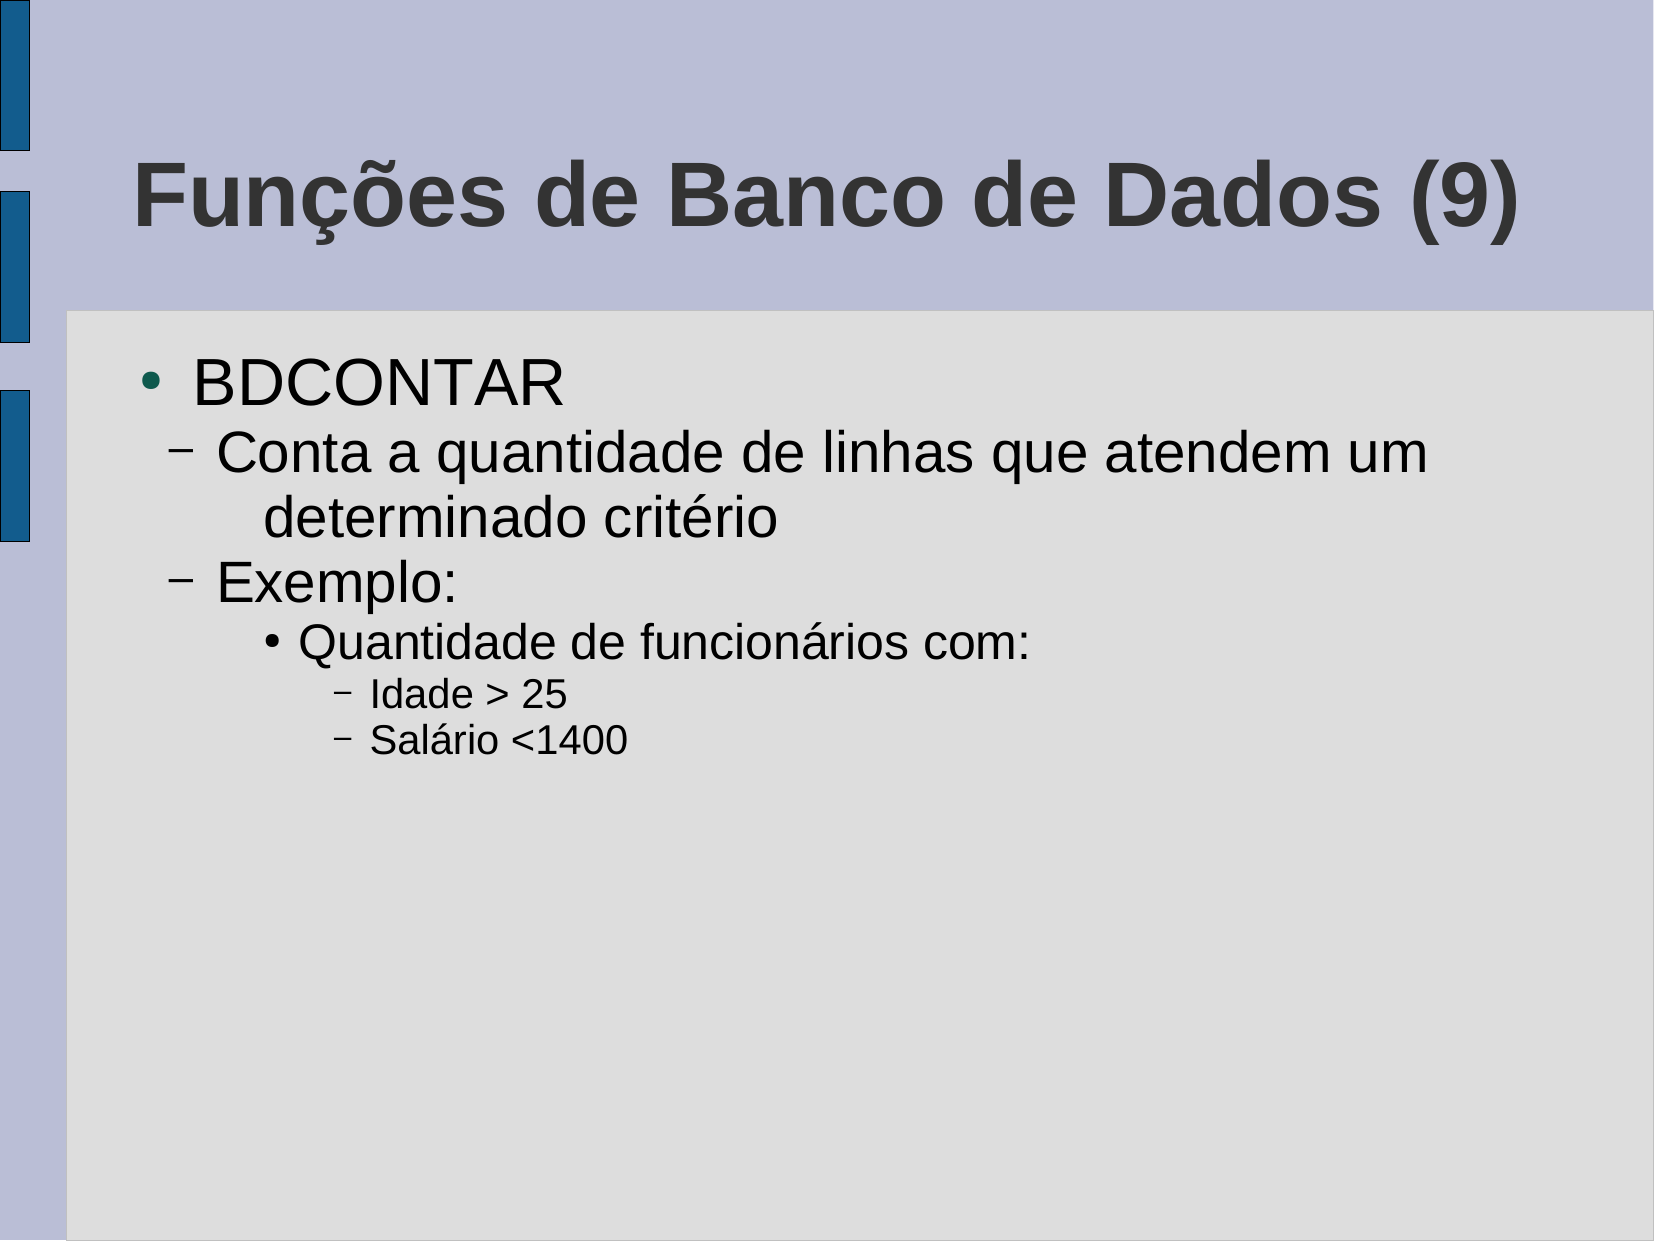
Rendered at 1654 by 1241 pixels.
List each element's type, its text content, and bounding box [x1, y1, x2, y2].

title Funções de Banco de Dados (9) [121, 98, 1534, 291]
list BDCONTAR Conta a quantidade de linhas que atendem um determinado critério Exemplo: Quantidade de funcionários com: Idade > 25 Salário <1400 [121, 344, 1534, 1112]
